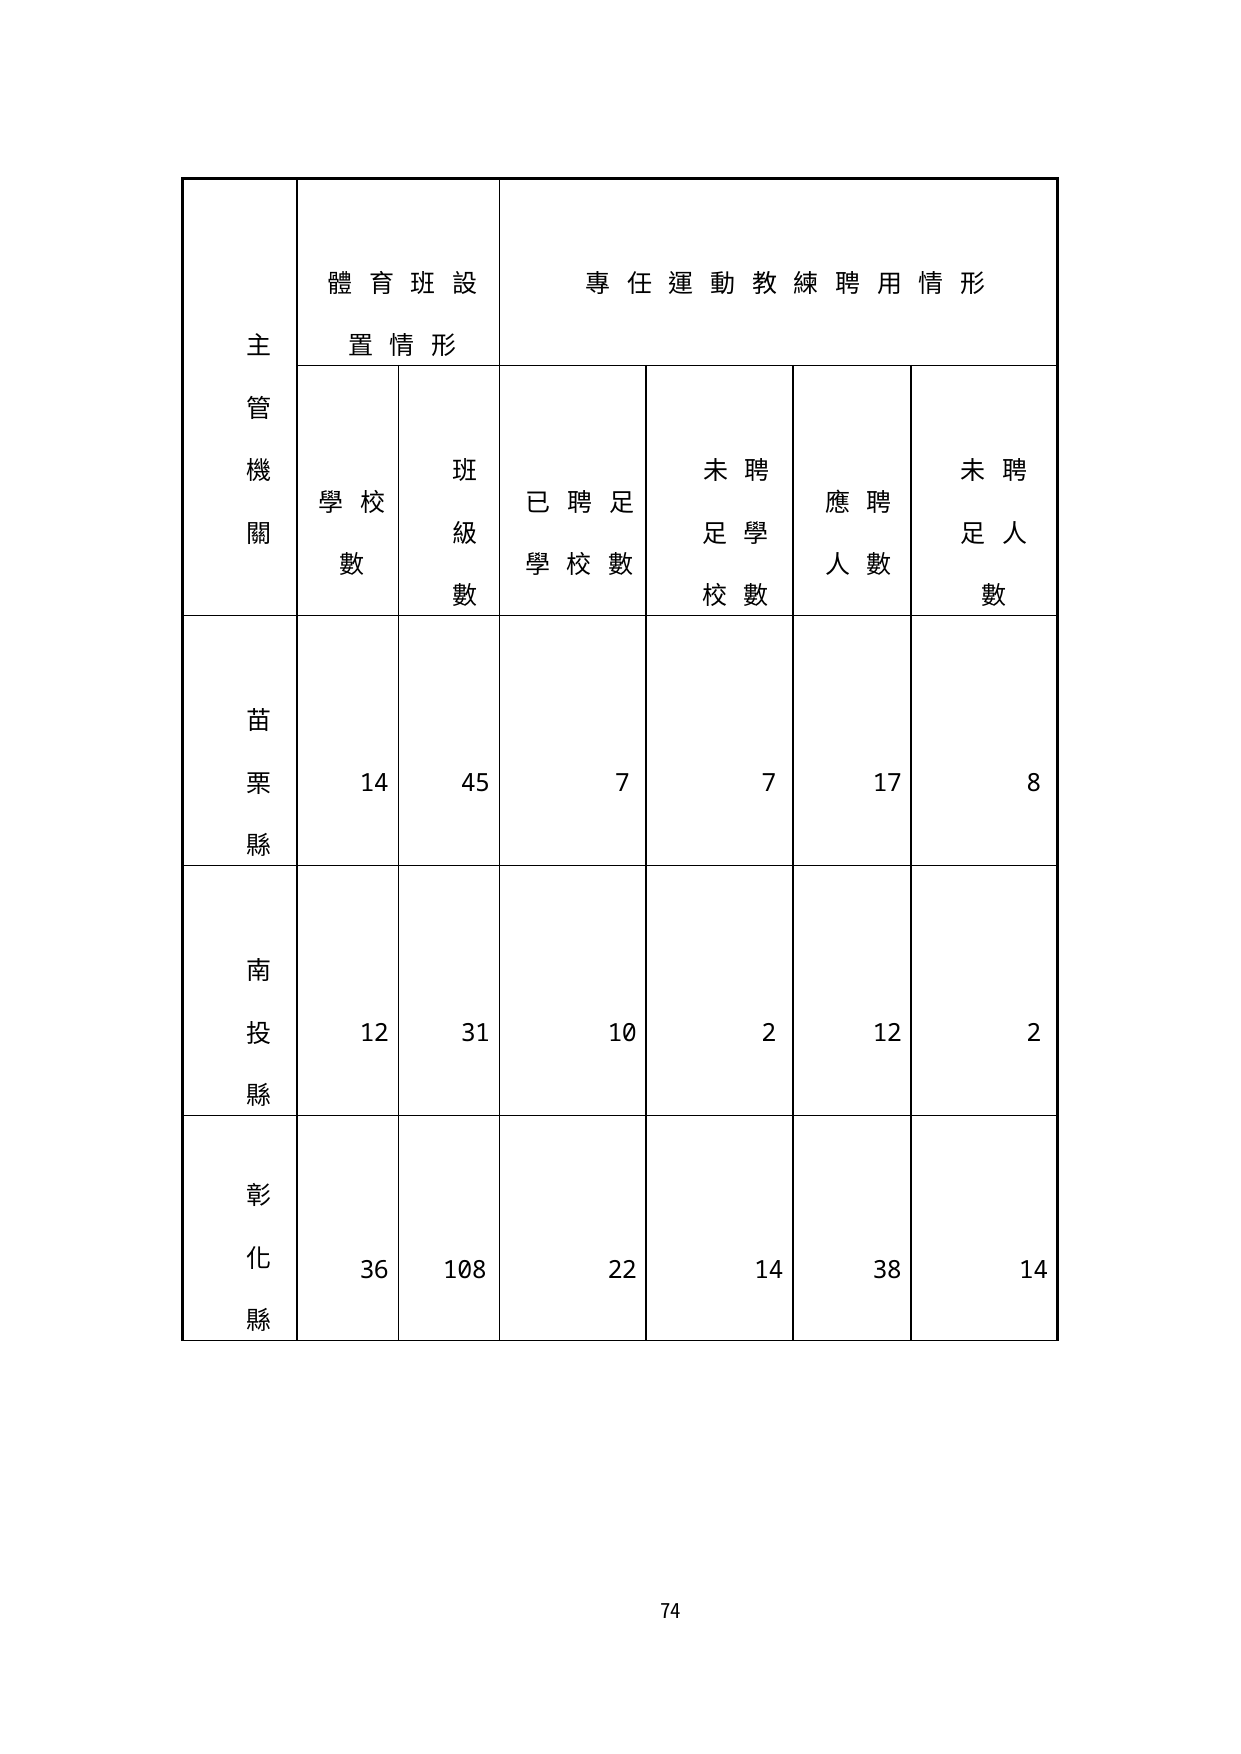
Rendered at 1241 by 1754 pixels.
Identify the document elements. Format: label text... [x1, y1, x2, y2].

table_cell 應聘人數 [794, 366, 910, 615]
table_header 主管機關 [184, 180, 296, 615]
table_cell 31 [399, 866, 499, 1115]
table_cell 苗栗縣 [184, 616, 296, 865]
table_cell 45 [399, 616, 499, 865]
table_cell 12 [298, 866, 398, 1115]
table_cell 7 [500, 616, 645, 865]
table_cell 7 [647, 616, 792, 865]
table_header 專任運動教練聘用情形 [500, 180, 1056, 365]
table_cell 南投縣 [184, 866, 296, 1115]
table_cell 8 [912, 616, 1056, 865]
table_cell 12 [794, 866, 910, 1115]
table_cell 38 [794, 1116, 910, 1340]
table_header 體育班設置情形 [298, 180, 499, 365]
table_cell 未聘足人數 [912, 366, 1056, 615]
table_cell 2 [912, 866, 1056, 1115]
table_cell 14 [647, 1116, 792, 1340]
table_cell 14 [912, 1116, 1056, 1340]
table_cell 10 [500, 866, 645, 1115]
table_cell 未聘足學校數 [647, 366, 792, 615]
table_cell 17 [794, 616, 910, 865]
table_cell 學校數 [298, 366, 398, 615]
table_cell 班級數 [399, 366, 499, 615]
table_cell 2 [647, 866, 792, 1115]
table_cell 14 [298, 616, 398, 865]
table_cell 36 [298, 1116, 398, 1340]
table_cell 彰化縣 [184, 1116, 296, 1340]
table_cell 22 [500, 1116, 645, 1340]
table_cell 108 [399, 1116, 499, 1340]
table_cell 已聘足學校數 [500, 366, 645, 615]
